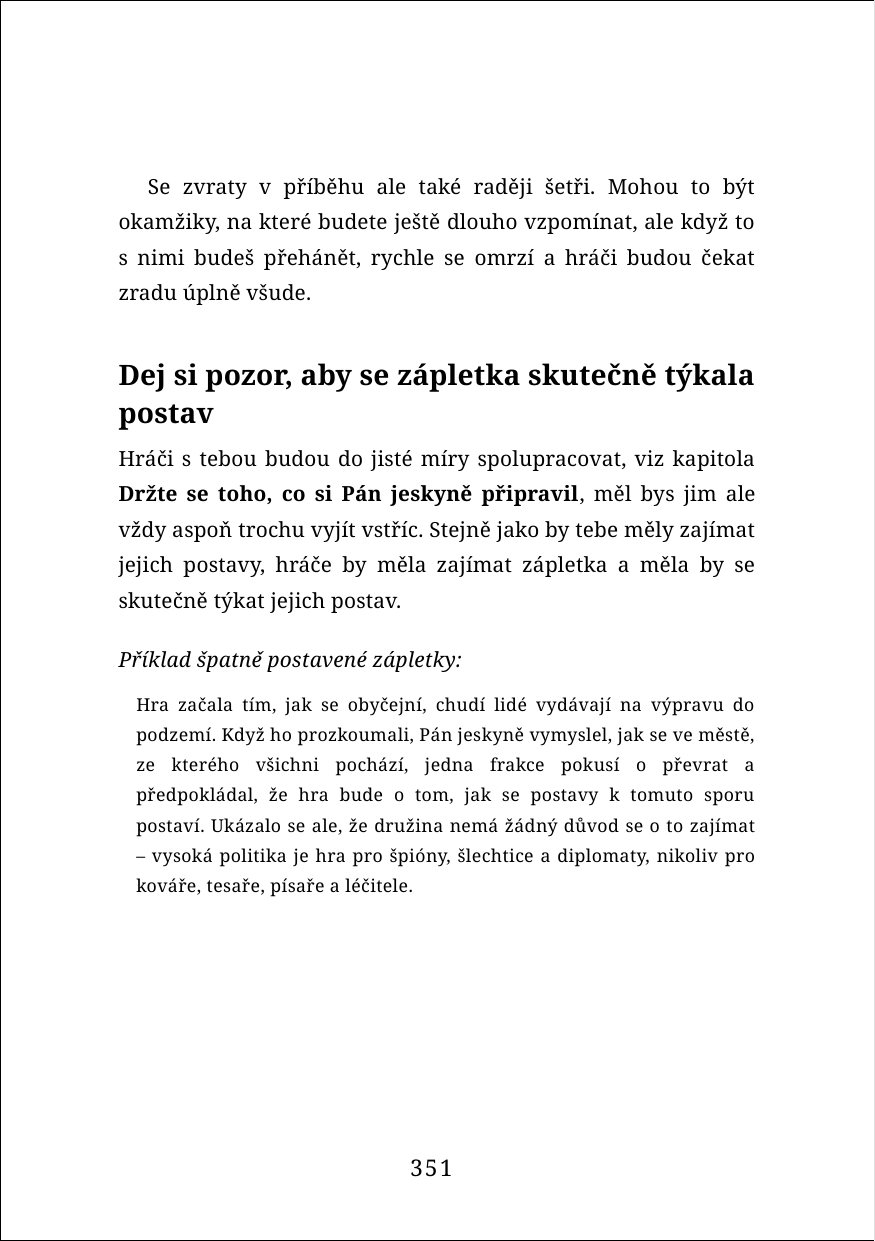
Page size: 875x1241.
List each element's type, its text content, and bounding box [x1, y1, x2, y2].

text Hra začala tím, jak se obyčejní, chudí lidé vydávají na výpravu do podzemí. Když ho prozkoumali, Pán jeskyně vymyslel, jak se ve městě, ze kterého všichni pochází, jedna frakce pokusí o převrat a předpokládal, že hra bude o tom, jak se postavy k tomuto sporu postaví. Ukázalo se ale, že družina nemá žádný důvod se o to zajímat – vysoká politika je hra pro špióny, šlechtice a diplomaty, nikoliv pro kováře, tesaře, písaře a léčitele. [136, 692, 756, 898]
text Se zvraty v příběhu ale také raději šetři. Mohou to být okamžiky, na které budete ještě dlouho vzpomínat, ale když to s nimi budeš přehánět, rychle se omrzí a hráči budou čekat zradu úplně všude. [118, 172, 756, 307]
text Příklad špatně postavené zápletky: [118, 645, 756, 673]
text Hráči s tebou budou do jisté míry spolupracovat, viz kapitola Držte se toho, co si Pán jeskyně připravil, měl bys jim ale vždy aspoň trochu vyjít vstříc. Stejně jako by tebe měly zajímat jejich postavy, hráče by měla zajímat zápletka a měla by se skutečně týkat jejich postav. [118, 444, 756, 614]
subtitle Dej si pozor, aby se zápletka skutečně týkala postav [118, 355, 756, 432]
